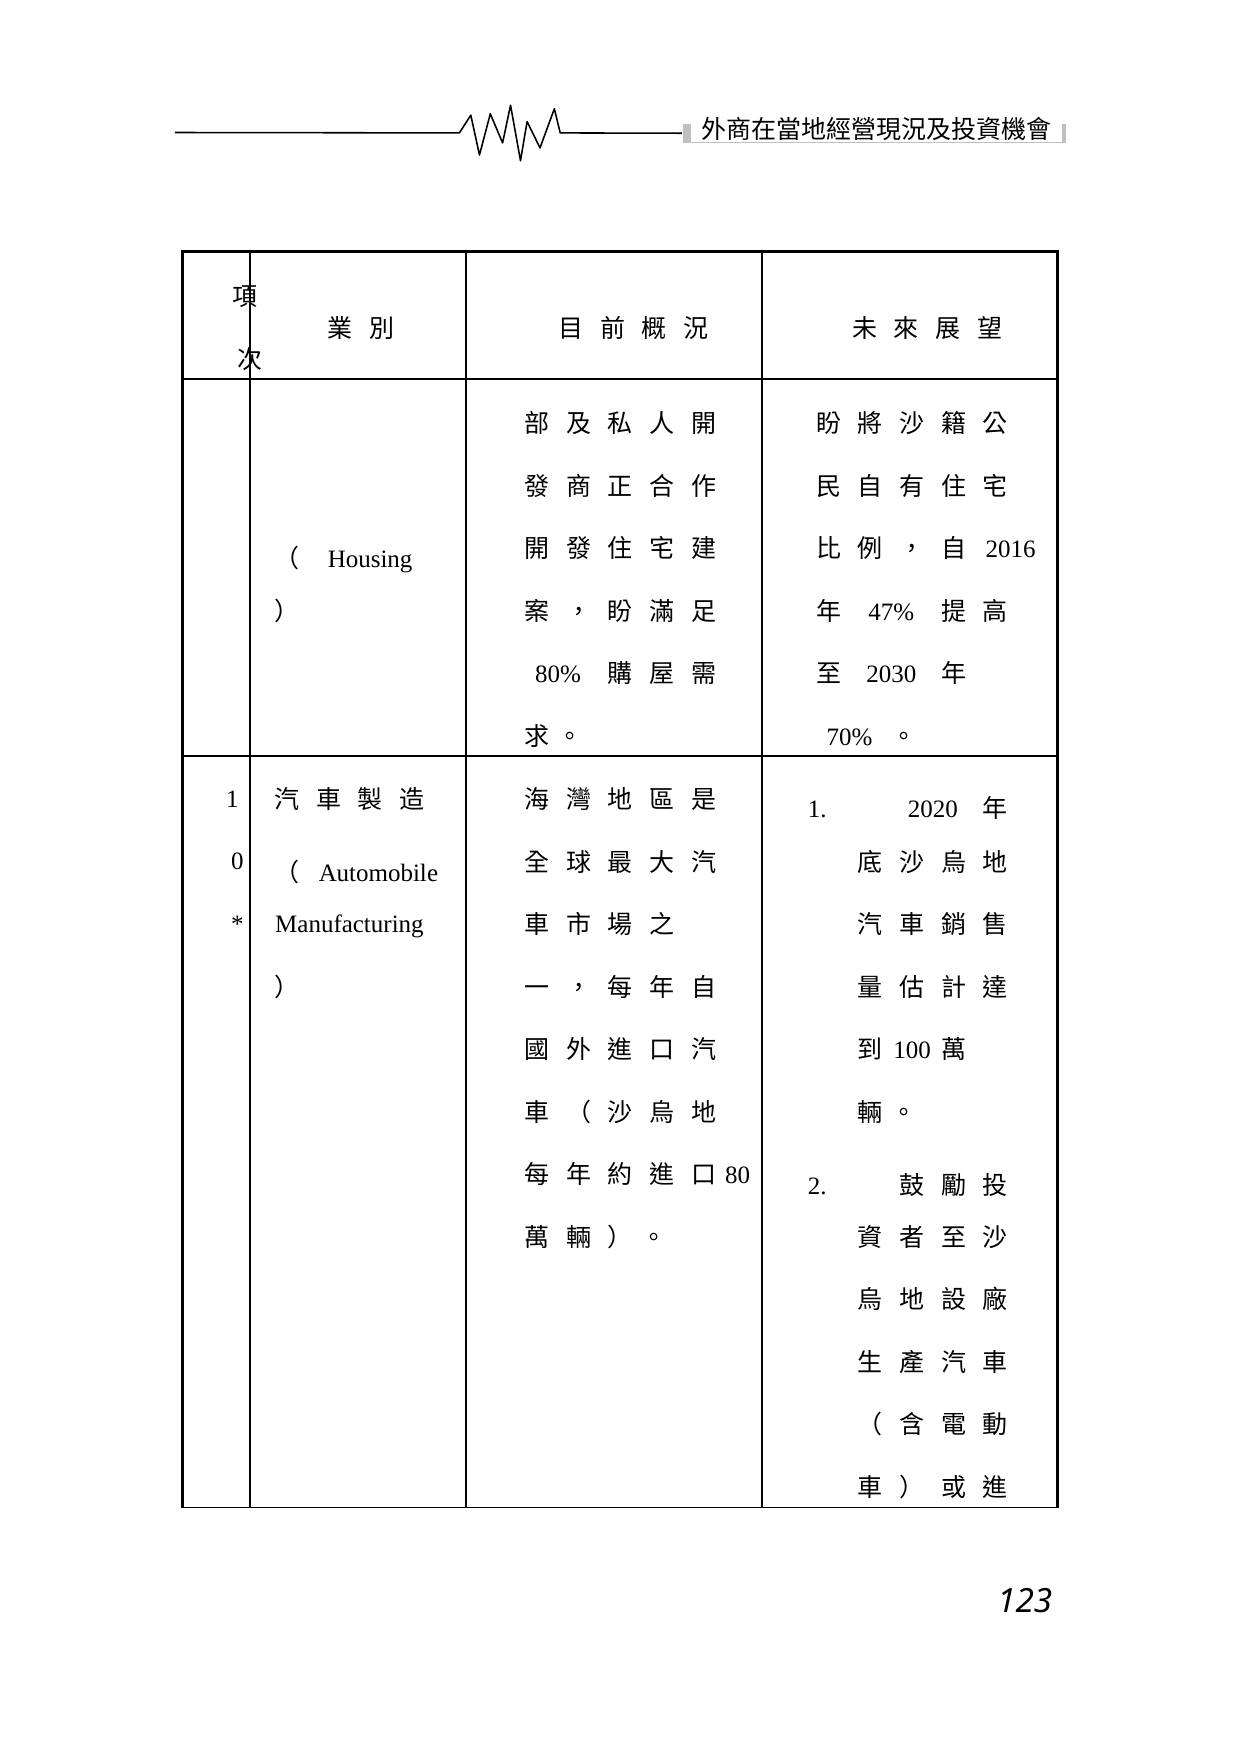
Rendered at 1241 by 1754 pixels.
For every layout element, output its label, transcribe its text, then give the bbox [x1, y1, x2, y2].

table_cell 10* [184, 757, 249, 1506]
table_cell 汽車製造 （Automobile Manufacturing） [251, 757, 465, 1506]
table_cell 2020年底沙烏地汽車銷售量估計達到100萬輛。 鼓勵投資者至沙烏地設廠生產汽車（含電動車）或進 [763, 757, 1056, 1506]
table_header 業別 [251, 253, 465, 378]
table_cell 海灣地區是全球最大汽車市場之一，每年自國外進口汽車（沙烏地每年約進口80萬輛）。 [467, 757, 761, 1506]
table_header 目前概況 [467, 253, 761, 378]
table_cell 部及私人開發商正合作開發住宅建案，盼滿足80%購屋需求。 [467, 380, 761, 755]
table_cell [184, 380, 249, 755]
table_cell （Housing） [251, 380, 465, 755]
table_header 未來展望 [763, 253, 1056, 378]
table_cell 盼將沙籍公民自有住宅比例，自2016年47%提高至2030年70%。 [763, 380, 1056, 755]
table_header 項次 [184, 253, 249, 378]
